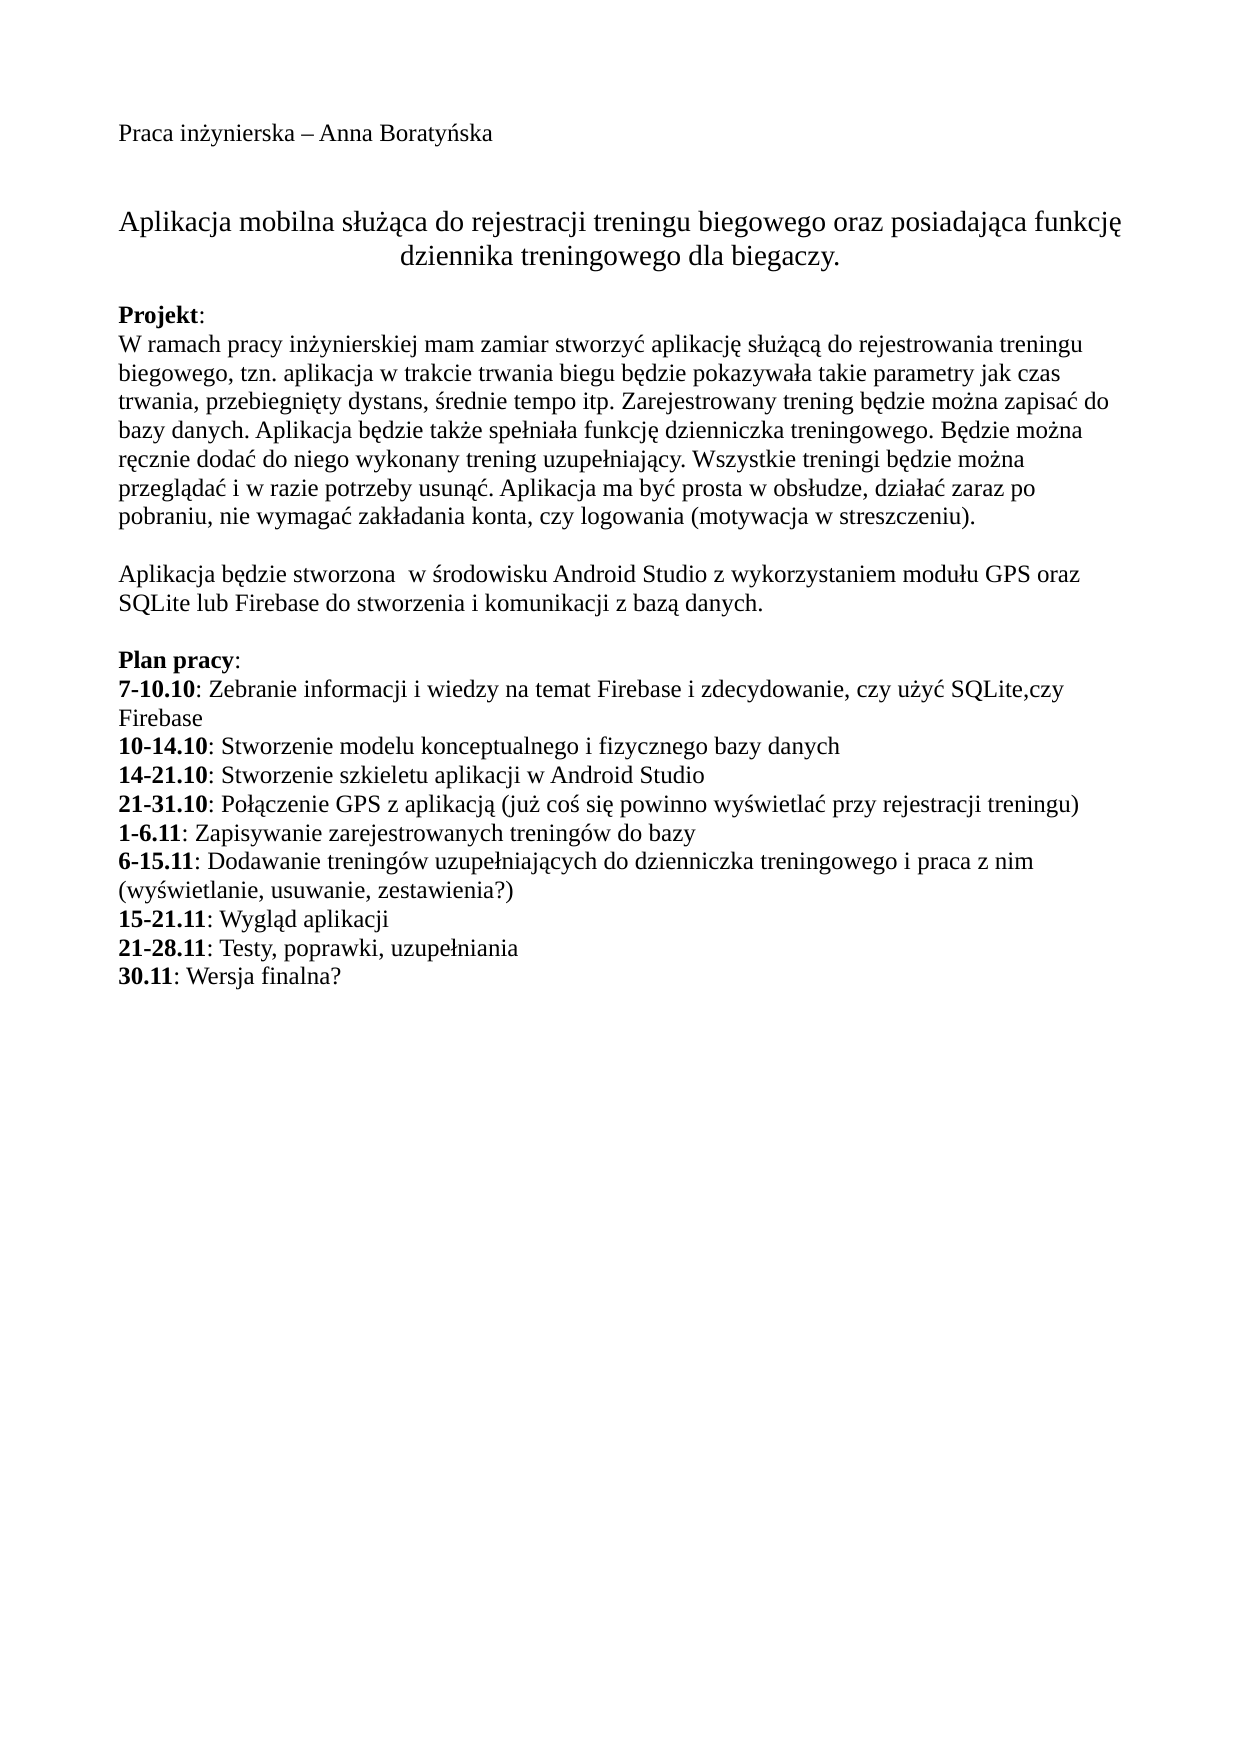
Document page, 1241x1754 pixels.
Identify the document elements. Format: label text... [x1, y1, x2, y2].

text W ramach pracy inżynierskiej mam zamiar stworzyć aplikację służącą do rejestrowania treningu biegowego, tzn. aplikacja w trakcie trwania biegu będzie pokazywała takie parametry jak czas trwania, przebiegnięty dystans, średnie tempo itp. Zarejestrowany trening będzie można zapisać do bazy danych. Aplikacja będzie także spełniała funkcję dzienniczka treningowego. Będzie można ręcznie dodać do niego wykonany trening uzupełniający. Wszystkie treningi będzie można przeglądać i w razie potrzeby usunąć. Aplikacja ma być prosta w obsłudze, działać zaraz po pobraniu, nie wymagać zakładania konta, czy logowania (motywacja w streszczeniu). [118, 329, 1122, 530]
text Plan pracy: [118, 645, 1122, 674]
text 30.11: Wersja finalna? [118, 961, 1122, 990]
text 15-21.11: Wygląd aplikacji [118, 904, 1122, 933]
text 21-28.11: Testy, poprawki, uzupełniania [118, 933, 1122, 961]
text Praca inżynierska – Anna Boratyńska [118, 118, 1122, 147]
text Projekt: [118, 300, 1122, 329]
text 10-14.10: Stworzenie modelu konceptualnego i fizycznego bazy danych [118, 731, 1122, 760]
text 6-15.11: Dodawanie treningów uzupełniających do dzienniczka treningowego i praca z nim (wyświetlanie, usuwanie, zestawienia?) [118, 846, 1122, 904]
text 21-31.10: Połączenie GPS z aplikacją (już coś się powinno wyświetlać przy rejestracji treningu) [118, 789, 1122, 818]
text 1-6.11: Zapisywanie zarejestrowanych treningów do bazy [118, 818, 1122, 846]
text Aplikacja będzie stworzona w środowisku Android Studio z wykorzystaniem modułu GPS oraz SQLite lub Firebase do stworzenia i komunikacji z bazą danych. [118, 559, 1122, 616]
text 7-10.10: Zebranie informacji i wiedzy na temat Firebase i zdecydowanie, czy użyć SQLite,czy Firebase [118, 674, 1122, 731]
text 14-21.10: Stworzenie szkieletu aplikacji w Android Studio [118, 760, 1122, 789]
text Aplikacja mobilna służąca do rejestracji treningu biegowego oraz posiadająca funkcję dziennika treningowego dla biegaczy. [118, 204, 1122, 271]
